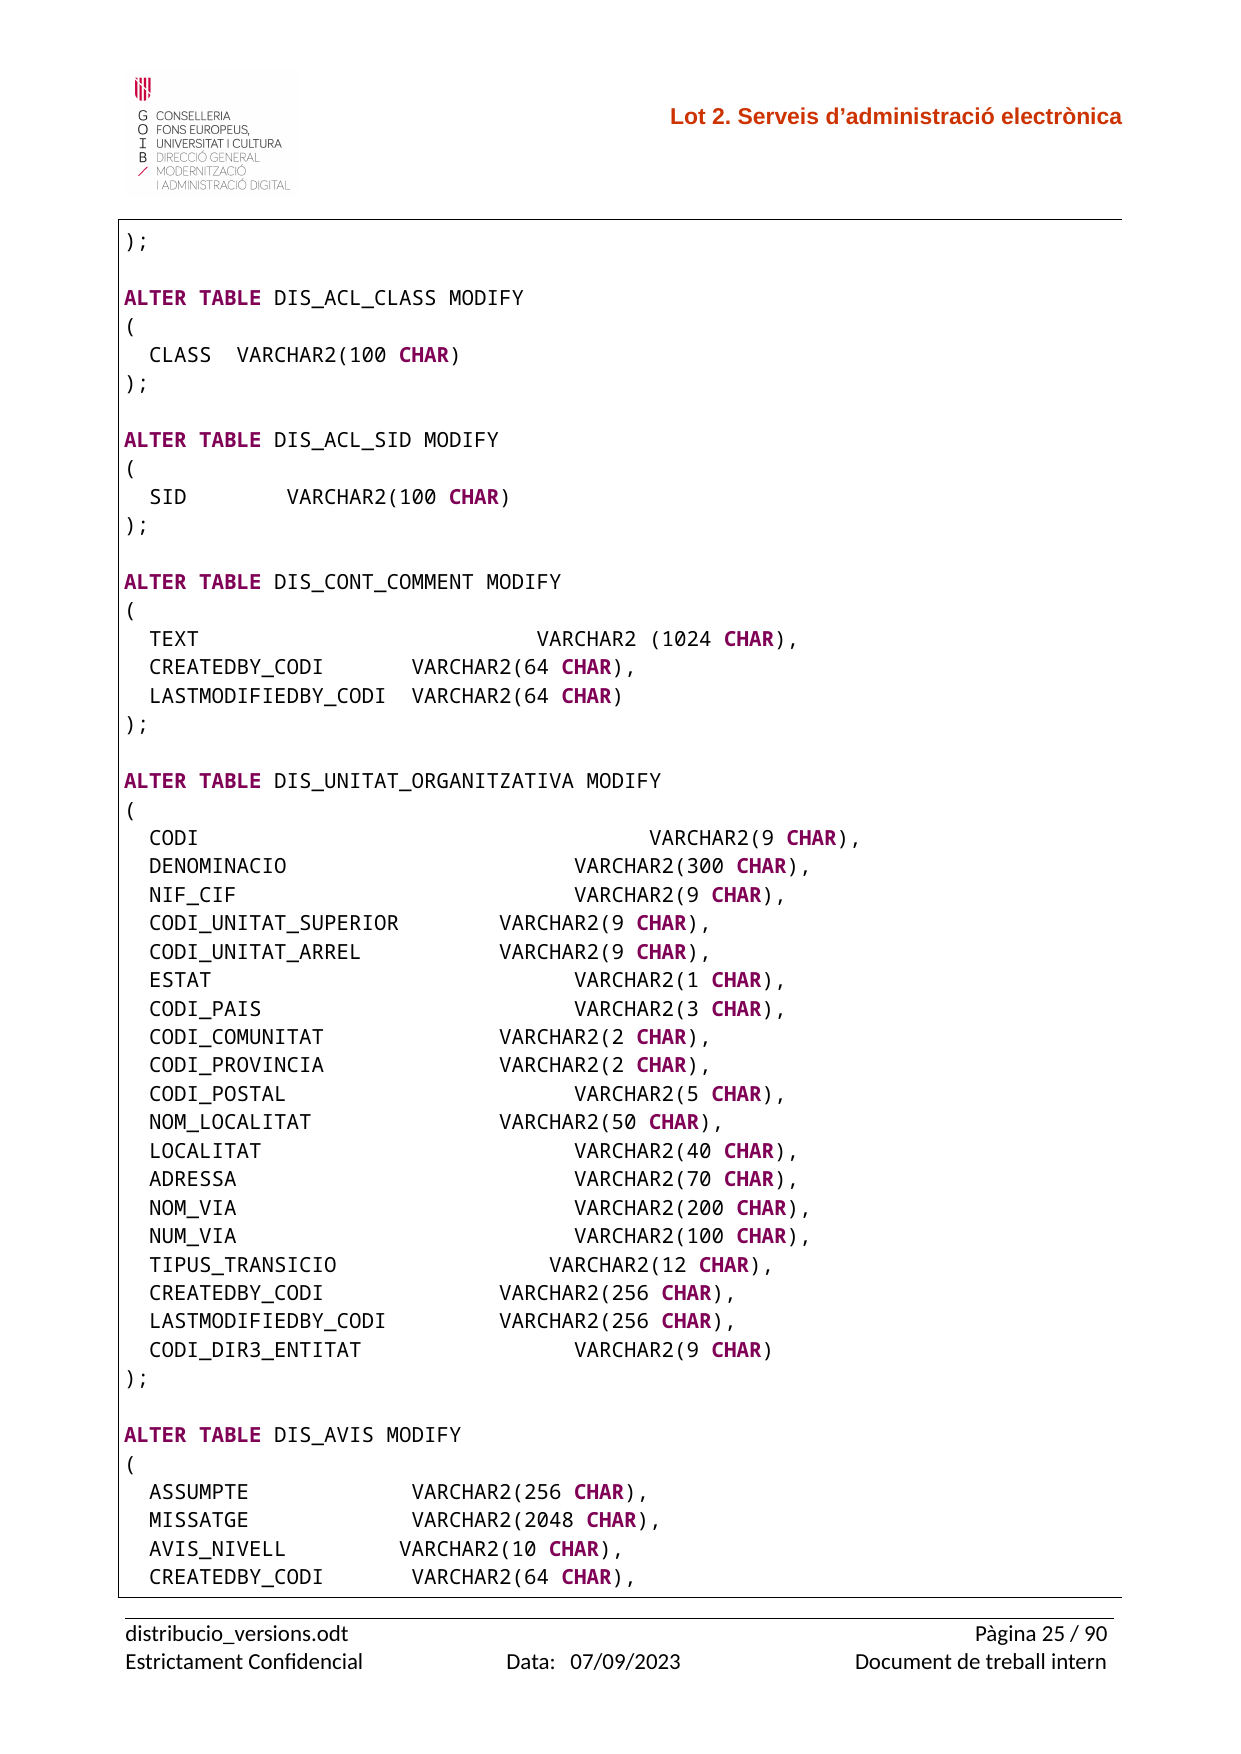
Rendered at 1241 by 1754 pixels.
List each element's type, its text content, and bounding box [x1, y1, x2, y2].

table_header ); ALTER TABLE DIS_ACL_CLASS MODIFY ( CLASS VARCHAR2(100 CHAR) ); ALTER TABLE DIS_ACL_SID MODIFY ( SID VARCHAR2(100 CHAR) ); ALTER TABLE DIS_CONT_COMMENT MODIFY ( TEXT VARCHAR2 (1024 CHAR), CREATEDBY_CODI VARCHAR2(64 CHAR), LASTMODIFIEDBY_CODI VARCHAR2(64 CHAR) ); ALTER TABLE DIS_UNITAT_ORGANITZATIVA MODIFY ( CODI VARCHAR2(9 CHAR), DENOMINACIO VARCHAR2(300 CHAR), NIF_CIF VARCHAR2(9 CHAR), CODI_UNITAT_SUPERIOR VARCHAR2(9 CHAR), CODI_UNITAT_ARREL VARCHAR2(9 CHAR), ESTAT VARCHAR2(1 CHAR), CODI_PAIS VARCHAR2(3 CHAR), CODI_COMUNITAT VARCHAR2(2 CHAR), CODI_PROVINCIA VARCHAR2(2 CHAR), CODI_POSTAL VARCHAR2(5 CHAR), NOM_LOCALITAT VARCHAR2(50 CHAR), LOCALITAT VARCHAR2(40 CHAR), ADRESSA VARCHAR2(70 CHAR), NOM_VIA VARCHAR2(200 CHAR), NUM_VIA VARCHAR2(100 CHAR), TIPUS_TRANSICIO VARCHAR2(12 CHAR), CREATEDBY_CODI VARCHAR2(256 CHAR), LASTMODIFIEDBY_CODI VARCHAR2(256 CHAR), CODI_DIR3_ENTITAT VARCHAR2(9 CHAR) ); ALTER TABLE DIS_AVIS MODIFY ( ASSUMPTE VARCHAR2(256 CHAR), MISSATGE VARCHAR2(2048 CHAR), AVIS_NIVELL VARCHAR2(10 CHAR), CREATEDBY_CODI VARCHAR2(64 CHAR), [119, 220, 1122, 1597]
picture [126, 70, 299, 197]
